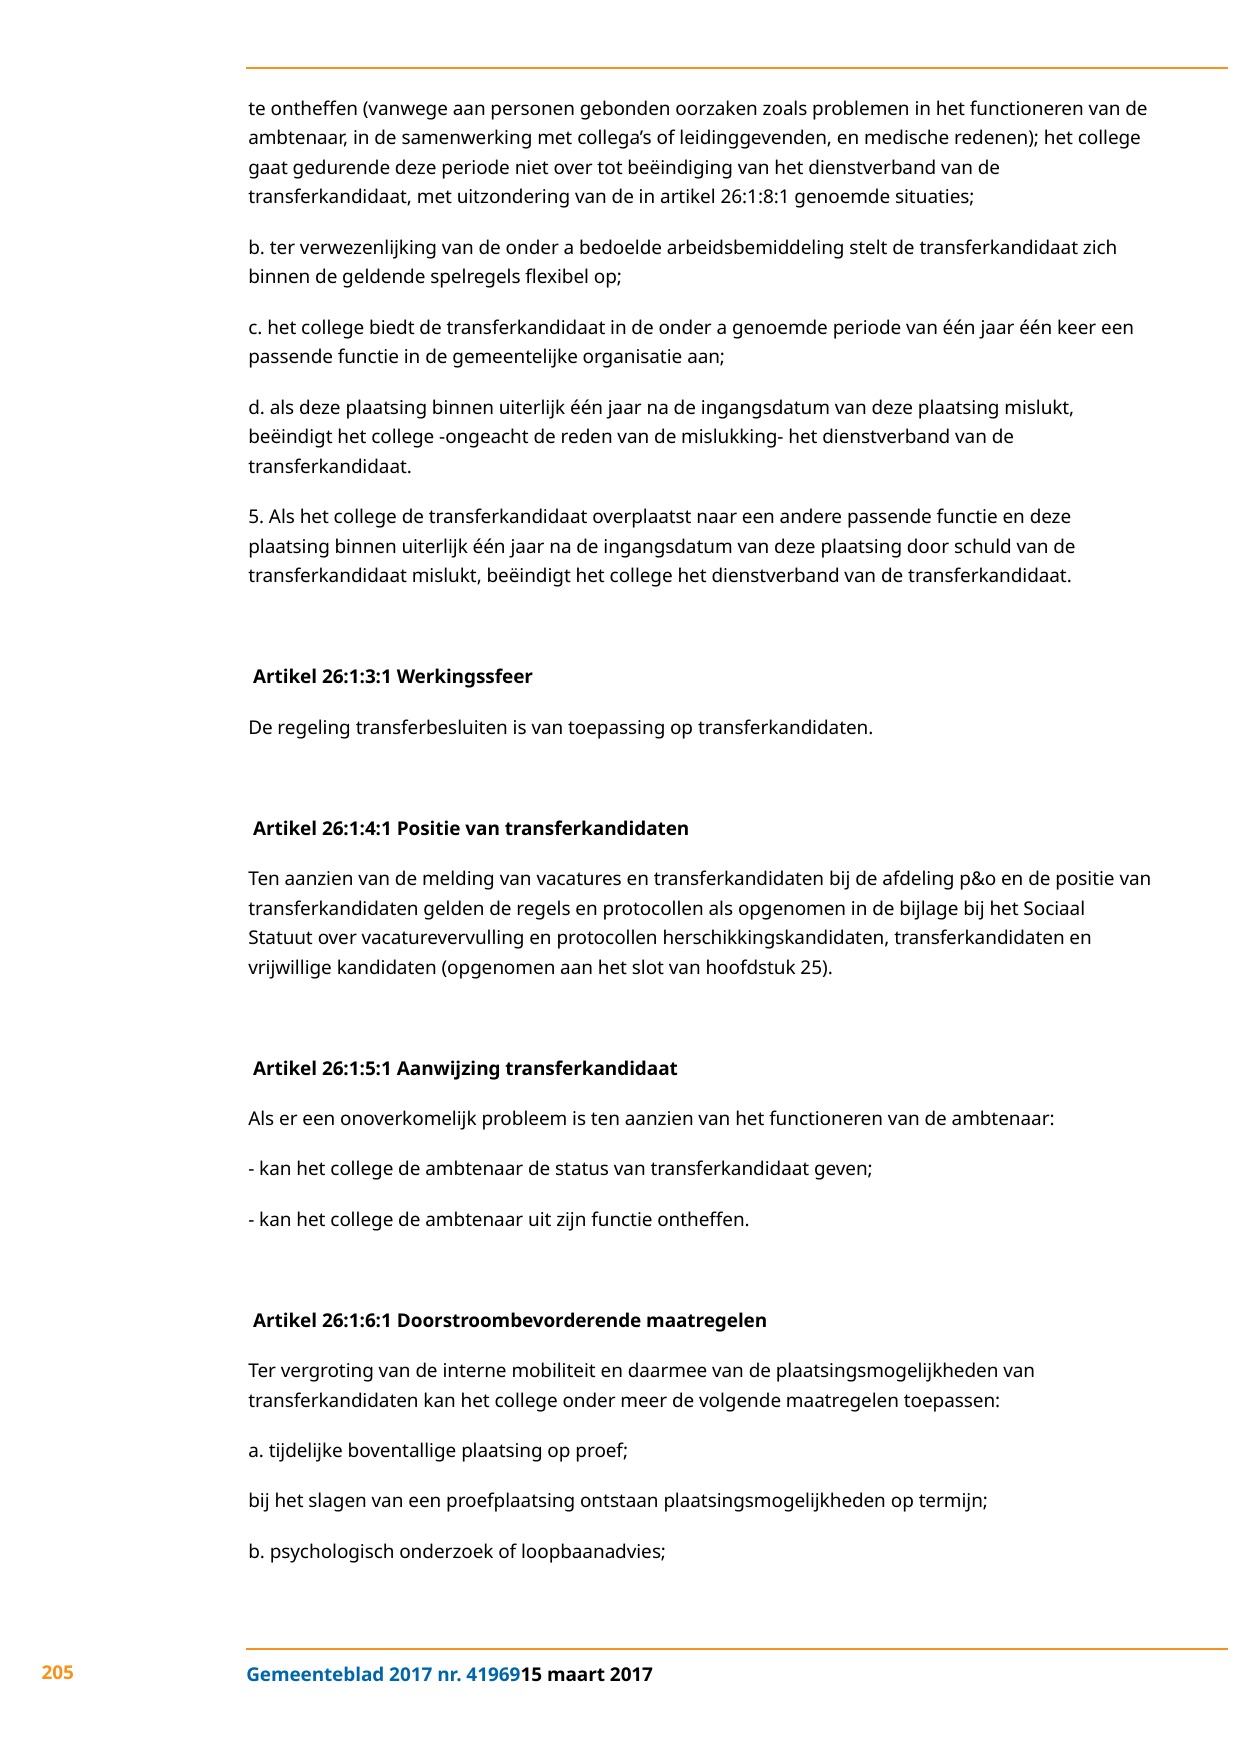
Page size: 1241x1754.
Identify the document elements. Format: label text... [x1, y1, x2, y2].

text bij het slagen van een proefplaatsing ontstaan plaatsingsmogelijkheden op termijn; [248, 1488, 1152, 1513]
text Als er een onoverkomelijk probleem is ten aanzien van het functioneren van de ambtenaar: [248, 1105, 1152, 1131]
text c. het college biedt de transferkandidaat in de onder a genoemde periode van één jaar één keer een passende functie in de gemeentelijke organisatie aan; [248, 314, 1152, 369]
text Ter vergroting van de interne mobiliteit en daarmee van de plaatsingsmogelijkheden van transferkandidaten kan het college onder meer de volgende maatregelen toepassen: [248, 1357, 1152, 1413]
text Artikel 26:1:5:1 Aanwijzing transferkandidaat [248, 1055, 1152, 1081]
text Ten aanzien van de melding van vacatures en transferkandidaten bij de afdeling p&o en de positie van transferkandidaten gelden de regels en protocollen als opgenomen in de bijlage bij het Sociaal Statuut over vacaturevervulling en protocollen herschikkingskandidaten, transferkandidaten en vrijwillige kandidaten (opgenomen aan het slot van hoofdstuk 25). [248, 865, 1152, 980]
text Artikel 26:1:3:1 Werkingssfeer [248, 663, 1152, 689]
picture [41, 47, 231, 172]
text Artikel 26:1:6:1 Doorstroombevorderende maatregelen [248, 1307, 1152, 1333]
text - kan het college de ambtenaar de status van transferkandidaat geven; [248, 1156, 1152, 1181]
text Artikel 26:1:4:1 Positie van transferkandidaten [248, 815, 1152, 841]
text b. psychologisch onderzoek of loopbaanadvies; [248, 1538, 1152, 1564]
text b. ter verwezenlijking van de onder a bedoelde arbeidsbemiddeling stelt de transferkandidaat zich binnen de geldende spelregels flexibel op; [248, 234, 1152, 289]
text d. als deze plaatsing binnen uiterlijk één jaar na de ingangsdatum van deze plaatsing mislukt, beëindigt het college -ongeacht de reden van de mislukking- het dienstverband van de transferkandidaat. [248, 394, 1152, 479]
text te ontheffen (vanwege aan personen gebonden oorzaken zoals problemen in het functioneren van de ambtenaar, in de samenwerking met collega’s of leidinggevenden, en medische redenen); het college gaat gedurende deze periode niet over tot beëindiging van het dienstverband van de transferkandidaat, met uitzondering van de in artikel 26:1:8:1 genoemde situaties; [248, 95, 1152, 209]
text - kan het college de ambtenaar uit zijn functie ontheffen. [248, 1206, 1152, 1232]
text a. tijdelijke boventallige plaatsing op proef; [248, 1437, 1152, 1463]
text 5. Als het college de transferkandidaat overplaatst naar een andere passende functie en deze plaatsing binnen uiterlijk één jaar na de ingangsdatum van deze plaatsing door schuld van de transferkandidaat mislukt, beëindigt het college het dienstverband van de transferkandidaat. [248, 503, 1152, 588]
text De regeling transferbesluiten is van toepassing op transferkandidaten. [248, 714, 1152, 740]
